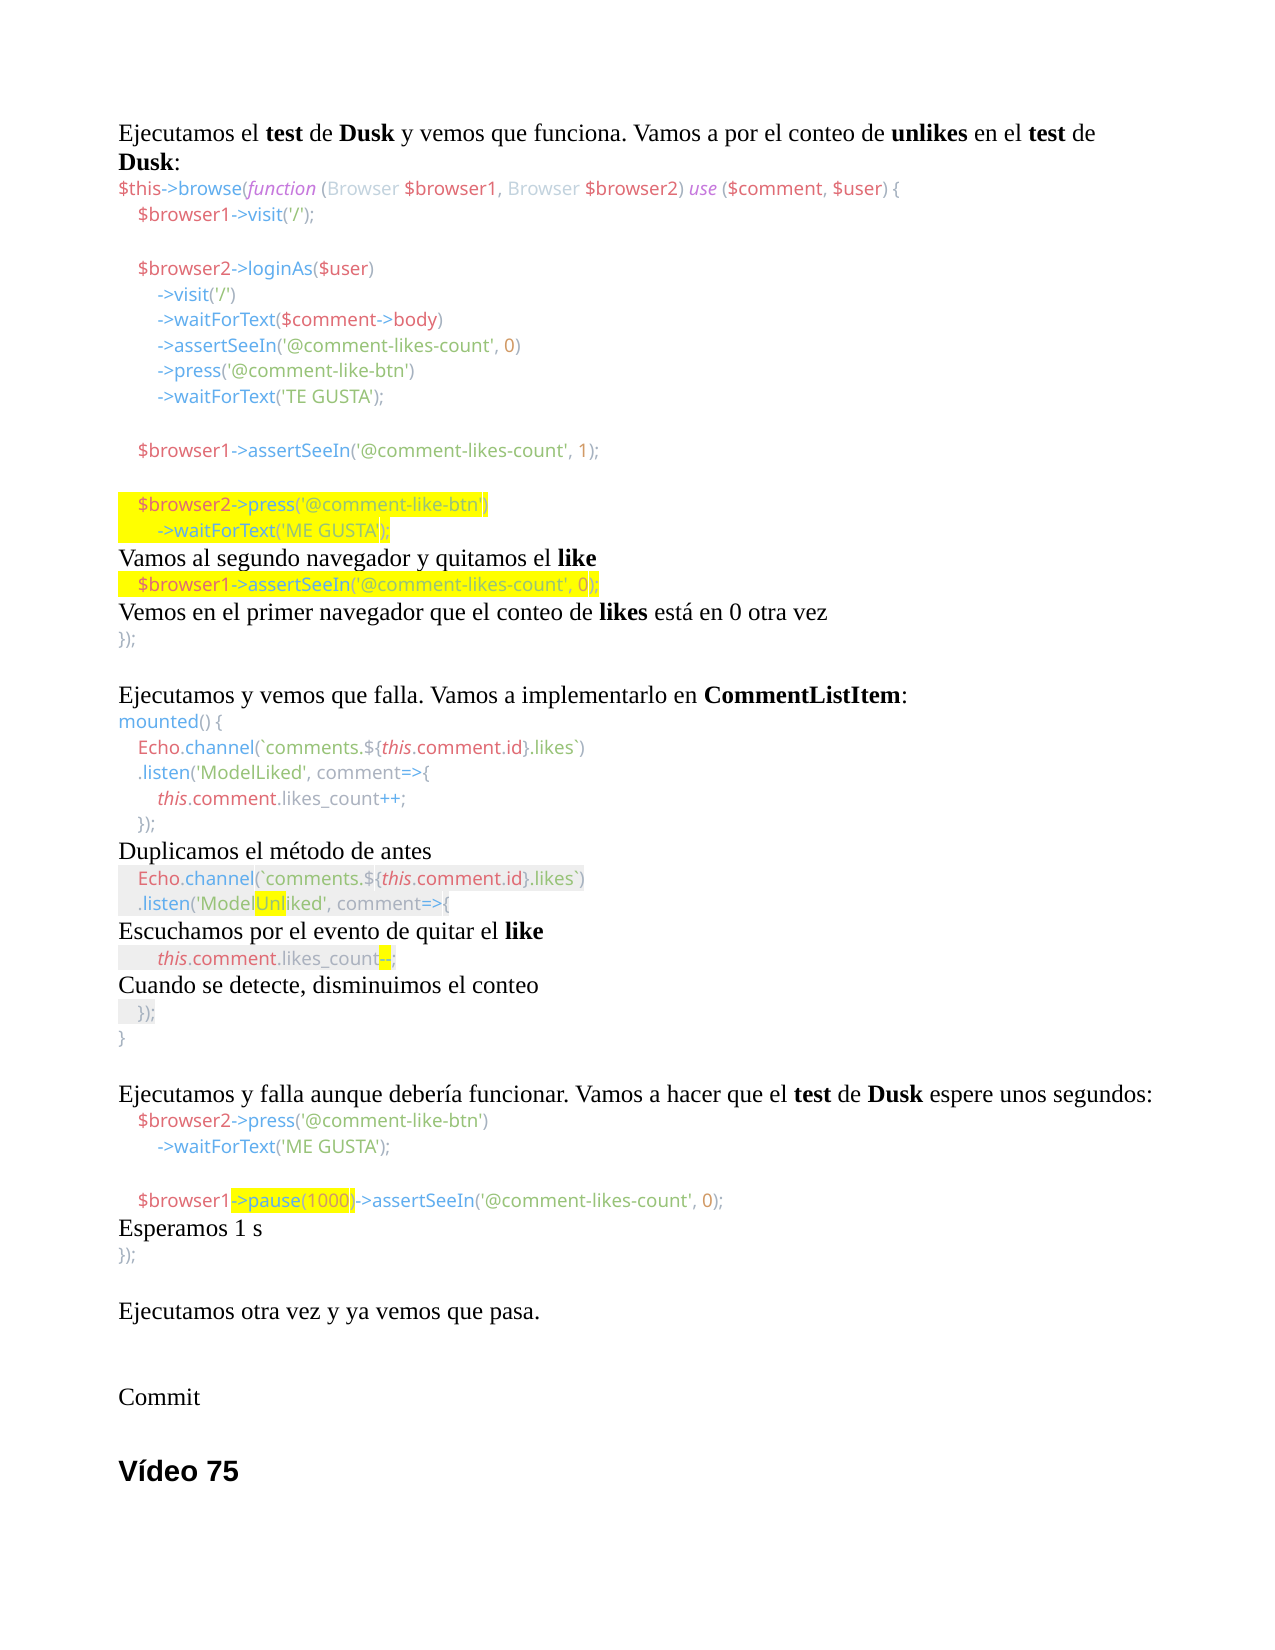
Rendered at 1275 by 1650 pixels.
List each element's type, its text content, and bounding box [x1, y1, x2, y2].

text $browser1->assertSeeIn('@comment-likes-count', 0); Vemos en el primer navegador que el conteo de likes está en 0 otra vez [118, 571, 1157, 626]
text $this->browse(function (Browser $browser1, Browser $browser2) use ($comment, $user) { $browser1->visit('/'); $browser2->loginAs($user) ->visit('/') ->waitForText($comment->body) ->assertSeeIn('@comment-likes-count', 0) ->press('@comment-like-btn') ->waitForText('TE GUSTA'); $browser1->assertSeeIn('@comment-likes-count', 1); $browser2->press('@comment-like-btn') ->waitForText('ME GUSTA'); Vamos al segundo navegador y quitamos el like [118, 176, 1157, 571]
text Ejecutamos el test de Dusk y vemos que funciona. Vamos a por el conteo de unlikes en el test de Dusk: [118, 118, 1157, 176]
text $browser2->press('@comment-like-btn') ->waitForText('ME GUSTA'); $browser1->pause(1000)->assertSeeIn('@comment-likes-count', 0); Esperamos 1 s [118, 1108, 1157, 1242]
text this.comment.likes_count--; Cuando se detecte, disminuimos el conteo [118, 945, 1157, 999]
text Ejecutamos otra vez y ya vemos que pasa. [118, 1296, 1157, 1325]
text }); } [118, 999, 1157, 1050]
text mounted() { Echo.channel(`comments.${this.comment.id}.likes`) .listen('ModelLiked', comment=>{ this.comment.likes_count++; }); Duplicamos el método de antes Echo.channel(`comments.${this.comment.id}.likes`) .listen('ModelUnliked', comment=>{ Escuchamos por el evento de quitar el like [118, 709, 1157, 945]
text Commit [118, 1382, 1157, 1411]
text Ejecutamos y vemos que falla. Vamos a implementarlo en CommentListItem: [118, 680, 1157, 709]
text }); [118, 1242, 1157, 1267]
subtitle Vídeo 75 [118, 1454, 1157, 1488]
text Ejecutamos y falla aunque debería funcionar. Vamos a hacer que el test de Dusk espere unos segundos: [118, 1079, 1157, 1108]
text }); [118, 626, 1157, 651]
